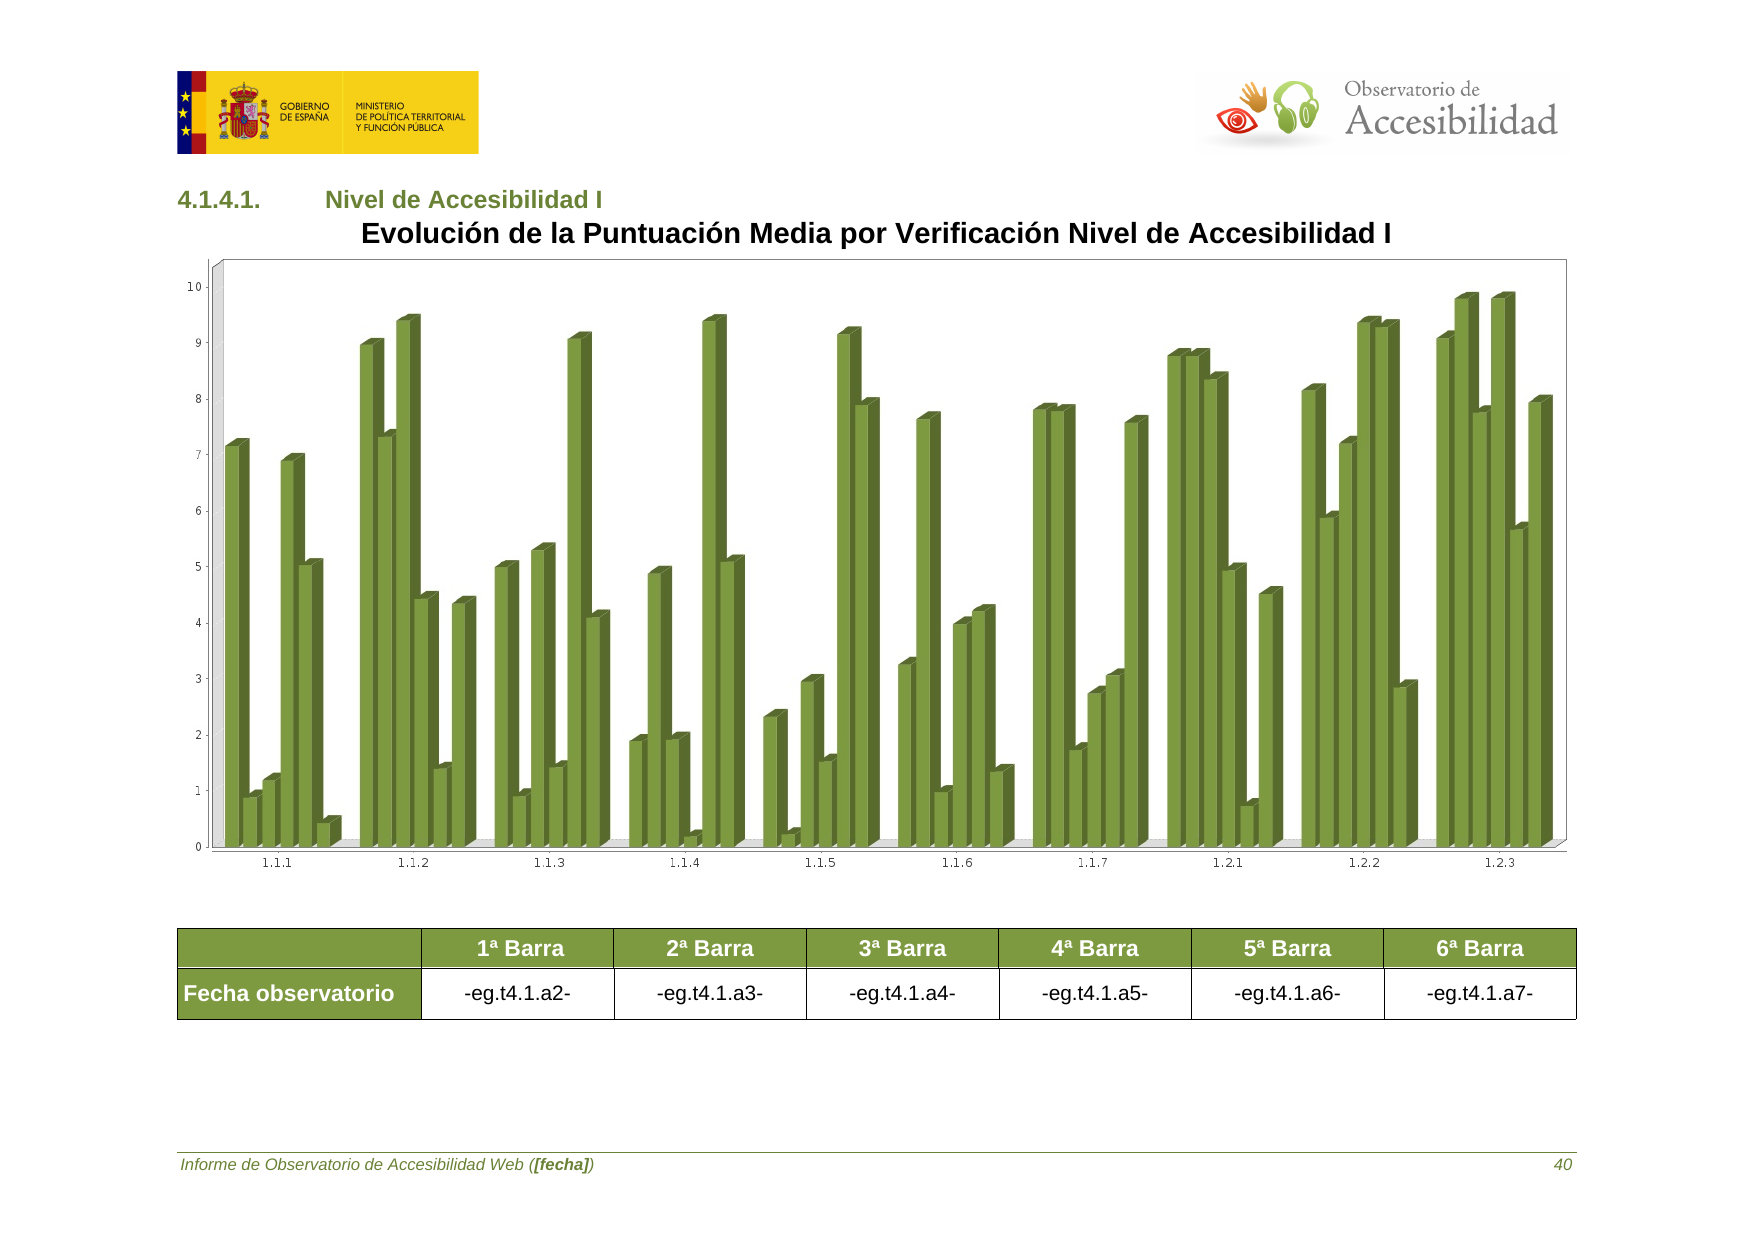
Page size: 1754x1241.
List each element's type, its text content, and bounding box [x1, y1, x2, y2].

picture [177, 250, 1577, 875]
table_header 2ª Barra [614, 929, 806, 967]
table_header [178, 929, 421, 967]
subtitle Nivel de Accesibilidad I [177, 185, 1577, 214]
text Evolución de la Puntuación Media por Verificación Nivel de Accesibilidad I [177, 216, 1577, 250]
table_header 4ª Barra [999, 929, 1191, 967]
picture [1196, 72, 1572, 154]
table_cell -eg.t4.1.a7- [1385, 969, 1576, 1019]
table_cell -eg.t4.1.a6- [1192, 969, 1384, 1019]
table_cell -eg.t4.1.a5- [1000, 969, 1191, 1019]
table_header 5ª Barra [1192, 929, 1383, 967]
table_header 3ª Barra [807, 929, 998, 967]
picture [177, 71, 479, 154]
table_header 1ª Barra [422, 929, 613, 967]
table_header 6ª Barra [1384, 929, 1576, 967]
table_cell -eg.t4.1.a4- [807, 969, 999, 1019]
table_cell -eg.t4.1.a3- [615, 969, 806, 1019]
table_cell Fecha observatorio [178, 969, 421, 1019]
table_cell -eg.t4.1.a2- [422, 969, 614, 1019]
